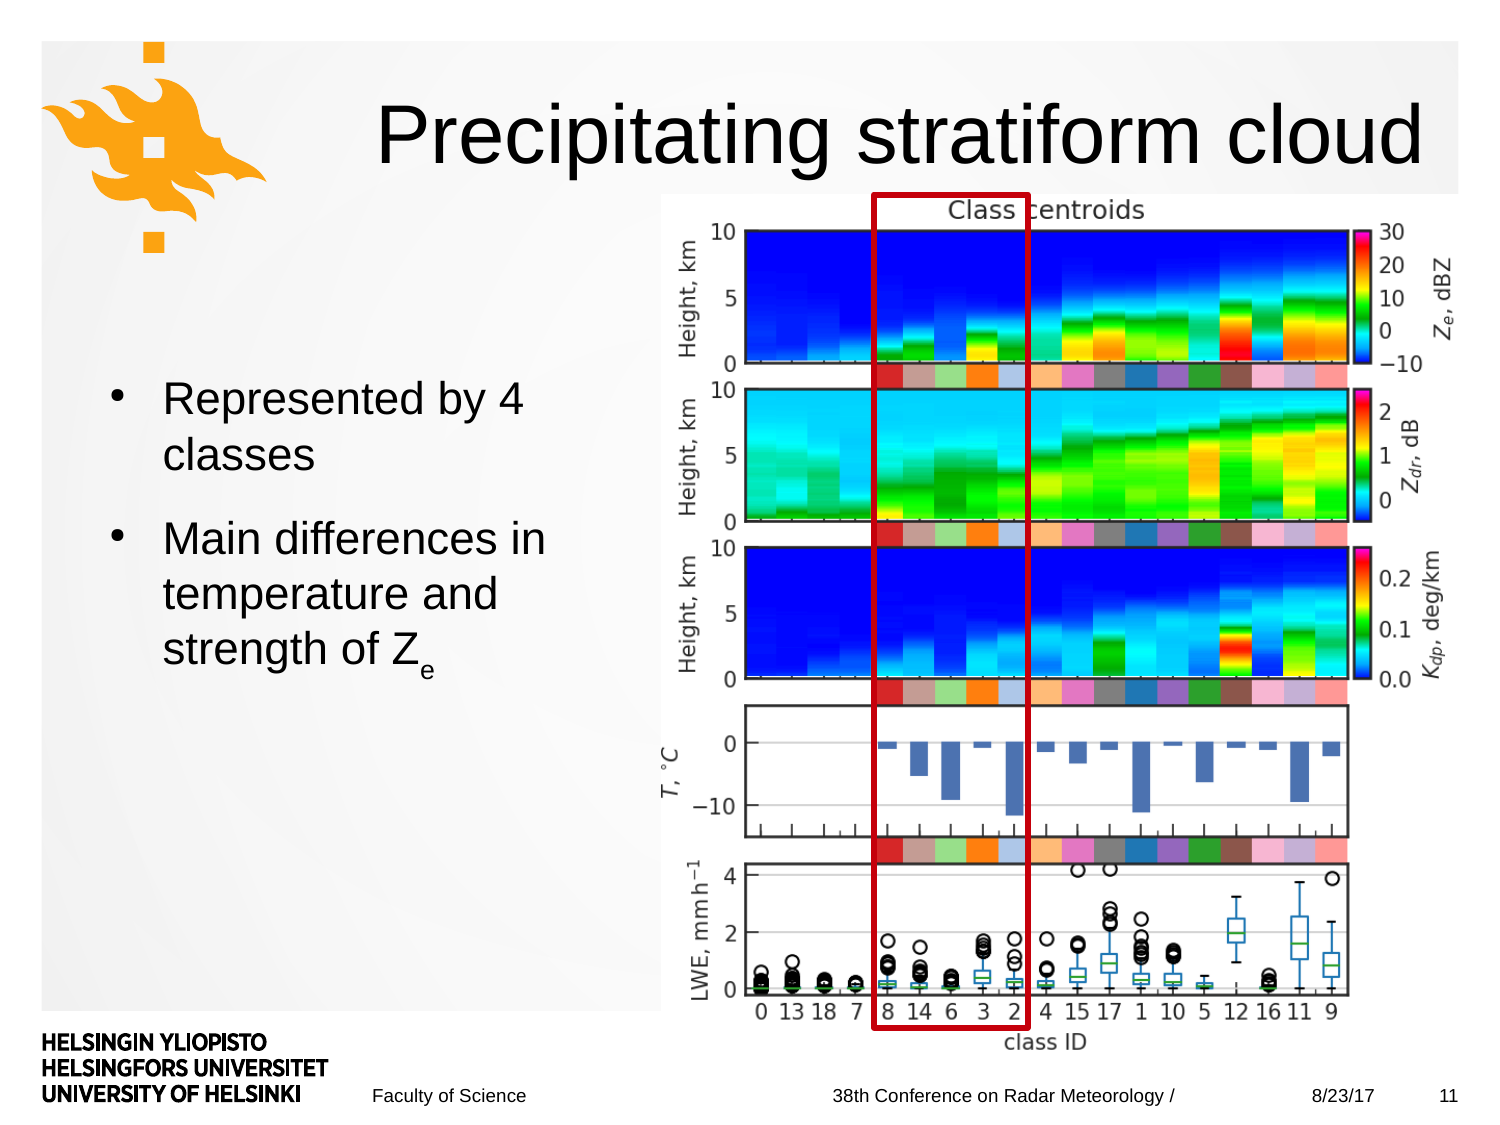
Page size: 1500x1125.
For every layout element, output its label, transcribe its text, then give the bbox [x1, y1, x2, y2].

list Represented by 4 classes Main differences in temperature and strength of Ze [76, 361, 686, 1000]
title Precipitating stratiform cloud [360, 72, 1447, 278]
title Precipitating stratiform cloud [877, 198, 1025, 278]
picture [144, 137, 164, 158]
picture [41, 41, 1471, 1055]
